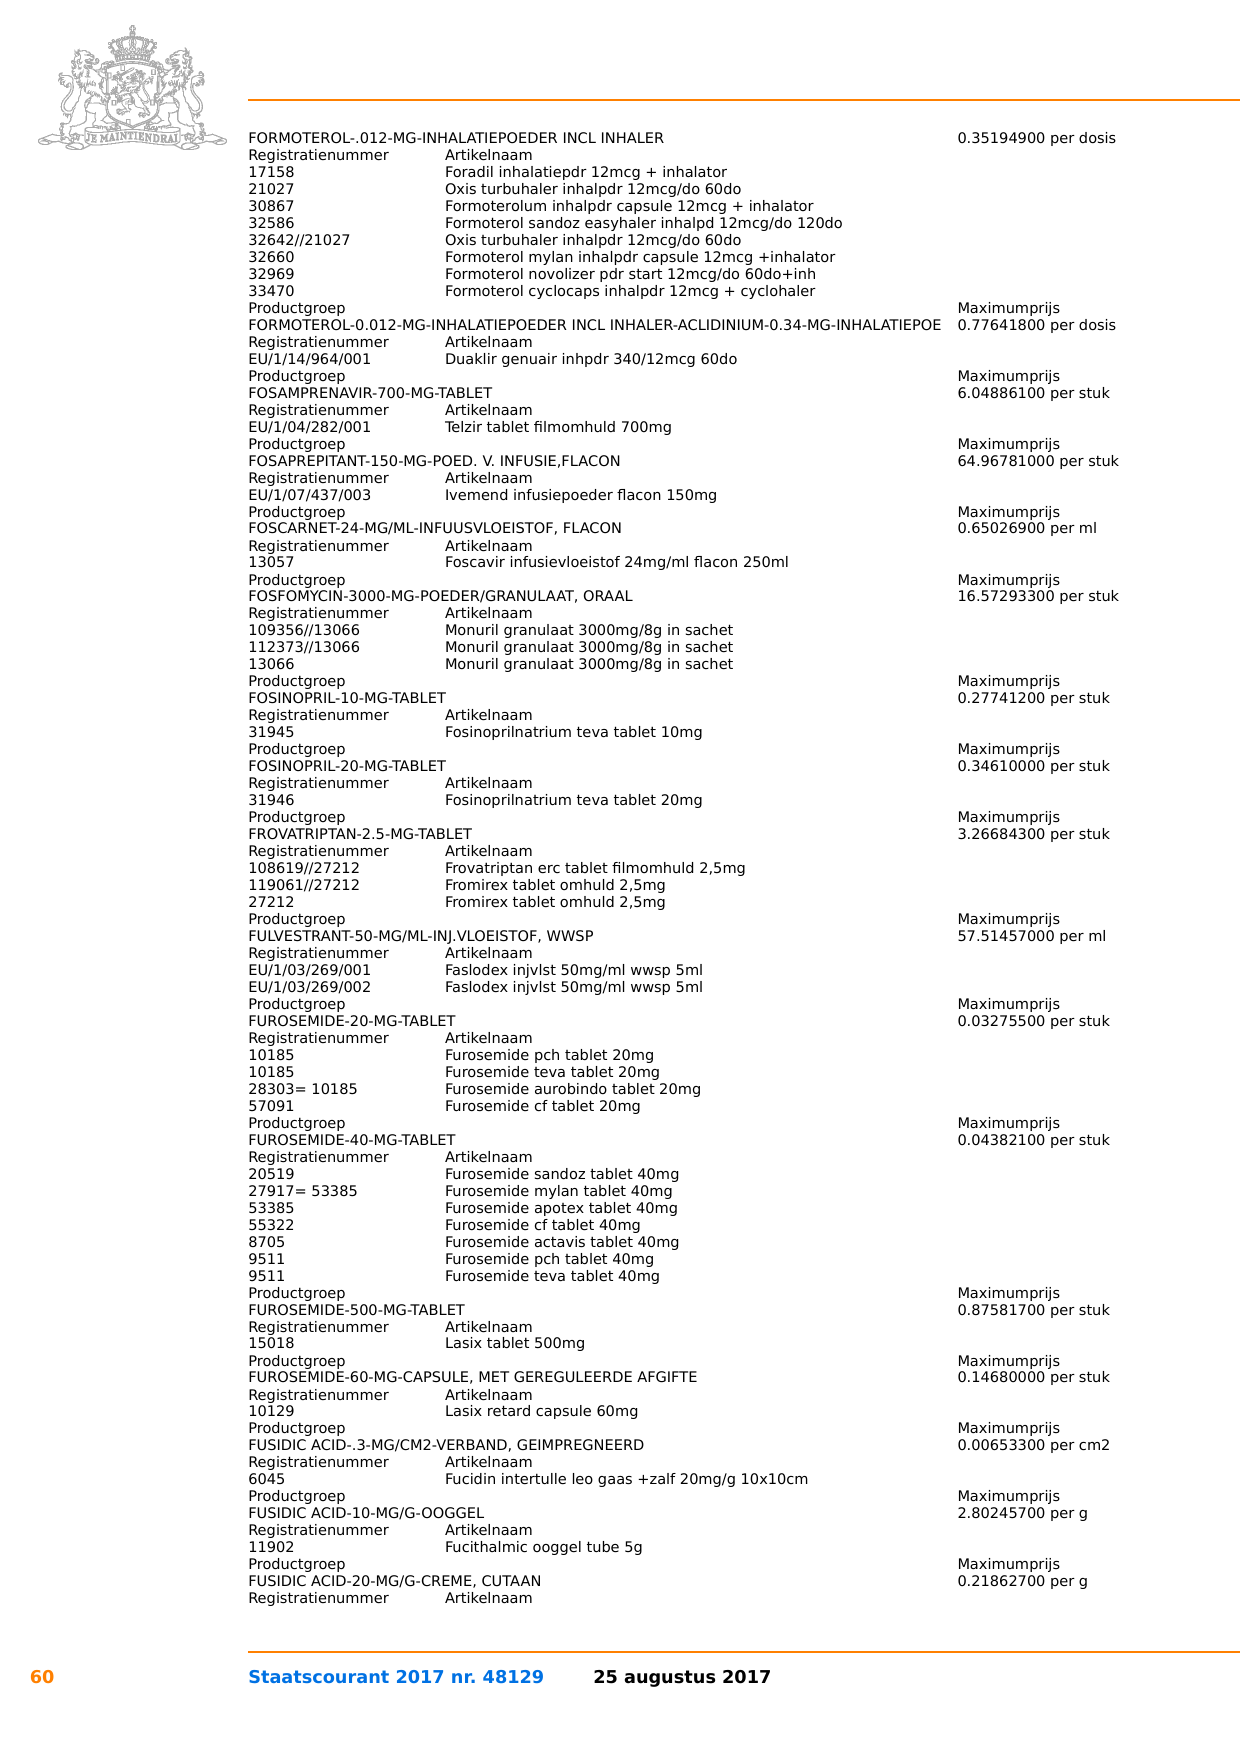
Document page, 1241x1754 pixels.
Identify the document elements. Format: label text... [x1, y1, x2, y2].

table_cell [439, 300, 951, 317]
table_cell FORMOTEROL-0.012-MG-INHALATIEPOEDER INCL INHALER-ACLIDINIUM-0.34-MG-INHALATIEPOE [248, 317, 951, 334]
table_cell [951, 707, 1163, 724]
table_cell FULVESTRANT-50-MG/ML-INJ.VLOEISTOF, WWSP [248, 928, 951, 945]
table_cell Formoterol cyclocaps inhalpdr 12mcg + cyclohaler [439, 283, 951, 300]
table_cell [439, 911, 951, 928]
table_cell FOSCARNET-24-MG/ML-INFUUSVLOEISTOF, FLACON [248, 520, 951, 537]
table_cell [951, 979, 1163, 996]
table_cell EU/1/04/282/001 [248, 419, 439, 436]
table_cell [951, 181, 1163, 198]
table_cell Fromirex tablet omhuld 2,5mg [439, 894, 951, 911]
table_cell Maximumprijs [951, 1285, 1163, 1301]
table_cell 8705 [248, 1234, 439, 1251]
table_cell FOSINOPRIL-10-MG-TABLET [248, 690, 951, 707]
table_cell Maximumprijs [951, 673, 1163, 690]
table_cell 13066 [248, 656, 439, 673]
table_cell [439, 368, 951, 384]
table_cell [951, 843, 1163, 860]
table_cell 0.00653300 per cm2 [951, 1437, 1163, 1454]
table_cell 32660 [248, 249, 439, 266]
table_cell Lasix tablet 500mg [439, 1335, 951, 1352]
table_cell Furosemide aurobindo tablet 20mg [439, 1081, 951, 1098]
table_cell [951, 1335, 1163, 1352]
table_cell [439, 1420, 951, 1437]
table_cell Registratienummer [248, 775, 439, 792]
table_cell [951, 554, 1163, 571]
table_cell Artikelnaam [439, 1522, 951, 1539]
table_cell [951, 1098, 1163, 1115]
table_cell [951, 1251, 1163, 1267]
table_cell [951, 622, 1163, 639]
table_cell 55322 [248, 1217, 439, 1233]
table_cell [439, 1115, 951, 1132]
table_cell 57091 [248, 1098, 439, 1115]
table_cell 0.87581700 per stuk [951, 1301, 1163, 1318]
table_cell Furosemide teva tablet 20mg [439, 1064, 951, 1081]
table_cell Artikelnaam [439, 945, 951, 962]
table_cell 33470 [248, 283, 439, 300]
table_cell Registratienummer [248, 1590, 439, 1607]
table_cell [951, 1166, 1163, 1183]
table_cell Productgroep [248, 1285, 439, 1301]
table_cell Furosemide cf tablet 40mg [439, 1217, 951, 1233]
table_cell Artikelnaam [439, 1386, 951, 1403]
table_cell 10185 [248, 1064, 439, 1081]
table_cell Formoterolum inhalpdr capsule 12mcg + inhalator [439, 198, 951, 215]
table_cell Foscavir infusievloeistof 24mg/ml flacon 250ml [439, 554, 951, 571]
table_cell 21027 [248, 181, 439, 198]
table_cell 20519 [248, 1166, 439, 1183]
table_cell [951, 232, 1163, 249]
table_cell Fosinoprilnatrium teva tablet 20mg [439, 792, 951, 809]
table_cell [951, 164, 1163, 181]
table_cell [439, 1285, 951, 1301]
table_cell [951, 249, 1163, 266]
table_cell Registratienummer [248, 334, 439, 351]
table_cell Maximumprijs [951, 436, 1163, 452]
table_cell 6045 [248, 1471, 439, 1488]
table_cell Registratienummer [248, 945, 439, 962]
table_cell Frovatriptan erc tablet filmomhuld 2,5mg [439, 860, 951, 877]
table_cell [951, 962, 1163, 979]
table_cell Artikelnaam [439, 1030, 951, 1047]
table_cell Artikelnaam [439, 1149, 951, 1166]
table_cell 32969 [248, 266, 439, 283]
table_cell [439, 571, 951, 588]
table_cell Productgroep [248, 571, 439, 588]
table_cell Faslodex injvlst 50mg/ml wwsp 5ml [439, 962, 951, 979]
table_cell FUSIDIC ACID-.3-MG/CM2-VERBAND, GEIMPREGNEERD [248, 1437, 951, 1454]
table_cell Productgroep [248, 1556, 439, 1573]
table_cell [951, 1268, 1163, 1284]
table_cell Fucidin intertulle leo gaas +zalf 20mg/g 10x10cm [439, 1471, 951, 1488]
table_cell [951, 894, 1163, 911]
table_cell Oxis turbuhaler inhalpdr 12mcg/do 60do [439, 181, 951, 198]
table_cell [951, 945, 1163, 962]
table_cell Maximumprijs [951, 1488, 1163, 1505]
table_cell Registratienummer [248, 843, 439, 860]
table_cell EU/1/03/269/001 [248, 962, 439, 979]
table_cell 0.21862700 per g [951, 1573, 1163, 1590]
table_cell Maximumprijs [951, 741, 1163, 758]
table_cell FUSIDIC ACID-20-MG/G-CREME, CUTAAN [248, 1573, 951, 1590]
table_cell [951, 470, 1163, 486]
table_cell EU/1/03/269/002 [248, 979, 439, 996]
table_cell 57.51457000 per ml [951, 928, 1163, 945]
table_cell [951, 1183, 1163, 1199]
table_cell [951, 1403, 1163, 1420]
table_cell FUROSEMIDE-20-MG-TABLET [248, 1013, 951, 1030]
table_cell 32642//21027 [248, 232, 439, 249]
table_cell Artikelnaam [439, 1319, 951, 1335]
table_cell Artikelnaam [439, 843, 951, 860]
table_cell [951, 402, 1163, 418]
table_cell 16.57293300 per stuk [951, 588, 1163, 605]
table_cell Registratienummer [248, 1319, 439, 1335]
table_cell [951, 266, 1163, 283]
table_cell 15018 [248, 1335, 439, 1352]
table_cell Duaklir genuair inhpdr 340/12mcg 60do [439, 351, 951, 368]
table_cell [439, 436, 951, 452]
table_cell Maximumprijs [951, 1556, 1163, 1573]
table_cell [439, 504, 951, 520]
table_cell Registratienummer [248, 402, 439, 418]
table_cell Productgroep [248, 504, 439, 520]
table_cell [951, 1386, 1163, 1403]
table_cell Productgroep [248, 1420, 439, 1437]
table_cell [951, 1319, 1163, 1335]
table_cell 108619//27212 [248, 860, 439, 877]
table_cell [439, 1353, 951, 1369]
table_cell Fucithalmic ooggel tube 5g [439, 1539, 951, 1556]
table_cell [951, 1471, 1163, 1488]
table_cell Maximumprijs [951, 300, 1163, 317]
table_cell 64.96781000 per stuk [951, 453, 1163, 469]
table_cell Artikelnaam [439, 402, 951, 418]
table_cell [951, 283, 1163, 300]
table_cell Registratienummer [248, 1030, 439, 1047]
table_cell Furosemide sandoz tablet 40mg [439, 1166, 951, 1183]
table_cell Productgroep [248, 1488, 439, 1505]
table_cell Artikelnaam [439, 470, 951, 486]
table_cell Productgroep [248, 673, 439, 690]
table_cell [951, 334, 1163, 351]
table_cell [439, 1556, 951, 1573]
table_cell Monuril granulaat 3000mg/8g in sachet [439, 622, 951, 639]
table_cell Artikelnaam [439, 538, 951, 554]
table_cell [951, 860, 1163, 877]
table_cell Monuril granulaat 3000mg/8g in sachet [439, 639, 951, 656]
table_cell Maximumprijs [951, 1420, 1163, 1437]
table_cell Productgroep [248, 300, 439, 317]
table_cell 0.14680000 per stuk [951, 1369, 1163, 1386]
table_cell 0.77641800 per dosis [951, 317, 1163, 334]
table_cell 9511 [248, 1268, 439, 1284]
table_cell Productgroep [248, 996, 439, 1013]
table_cell Artikelnaam [439, 707, 951, 724]
table_cell Productgroep [248, 809, 439, 826]
table_cell 0.34610000 per stuk [951, 758, 1163, 775]
table_cell 119061//27212 [248, 877, 439, 894]
table_cell FOSAMPRENAVIR-700-MG-TABLET [248, 385, 951, 402]
table_cell [951, 792, 1163, 809]
table_cell [439, 741, 951, 758]
table_cell Fosinoprilnatrium teva tablet 10mg [439, 724, 951, 741]
table_cell Artikelnaam [439, 147, 951, 164]
table_cell Foradil inhalatiepdr 12mcg + inhalator [439, 164, 951, 181]
table_cell 53385 [248, 1200, 439, 1217]
table_cell 13057 [248, 554, 439, 571]
table_cell Maximumprijs [951, 1115, 1163, 1132]
table_cell 0.04382100 per stuk [951, 1132, 1163, 1149]
table_cell Ivemend infusiepoeder flacon 150mg [439, 486, 951, 503]
table_cell 9511 [248, 1251, 439, 1267]
table_cell Artikelnaam [439, 334, 951, 351]
table_cell [439, 1488, 951, 1505]
table_cell [951, 419, 1163, 436]
table_cell 31946 [248, 792, 439, 809]
table_cell [439, 809, 951, 826]
table_cell Registratienummer [248, 1522, 439, 1539]
table_cell 28303= 10185 [248, 1081, 439, 1098]
table_cell [951, 198, 1163, 215]
table_cell Registratienummer [248, 1149, 439, 1166]
table_cell [951, 1539, 1163, 1556]
table_cell Lasix retard capsule 60mg [439, 1403, 951, 1420]
table_cell Productgroep [248, 1115, 439, 1132]
table_cell [951, 1217, 1163, 1233]
table_cell 6.04886100 per stuk [951, 385, 1163, 402]
table_cell 11902 [248, 1539, 439, 1556]
table_cell EU/1/14/964/001 [248, 351, 439, 368]
table_cell FOSAPREPITANT-150-MG-POED. V. INFUSIE,FLACON [248, 453, 951, 469]
table_cell Maximumprijs [951, 571, 1163, 588]
table_cell [951, 1064, 1163, 1081]
table_cell FUROSEMIDE-60-MG-CAPSULE, MET GEREGULEERDE AFGIFTE [248, 1369, 951, 1386]
table_cell 17158 [248, 164, 439, 181]
table_cell FUROSEMIDE-40-MG-TABLET [248, 1132, 951, 1149]
table_cell Productgroep [248, 368, 439, 384]
table_cell Productgroep [248, 1353, 439, 1369]
table_cell Monuril granulaat 3000mg/8g in sachet [439, 656, 951, 673]
table_cell Formoterol mylan inhalpdr capsule 12mcg +inhalator [439, 249, 951, 266]
table_cell [951, 1590, 1163, 1607]
table_cell 27917= 53385 [248, 1183, 439, 1199]
table_cell Productgroep [248, 911, 439, 928]
table_cell Registratienummer [248, 1454, 439, 1471]
table_cell Formoterol sandoz easyhaler inhalpd 12mcg/do 120do [439, 215, 951, 232]
table_cell EU/1/07/437/003 [248, 486, 439, 503]
table_cell [951, 1149, 1163, 1166]
table_cell Faslodex injvlst 50mg/ml wwsp 5ml [439, 979, 951, 996]
table_cell 0.27741200 per stuk [951, 690, 1163, 707]
table_cell Fromirex tablet omhuld 2,5mg [439, 877, 951, 894]
table_cell Registratienummer [248, 605, 439, 622]
table_cell Productgroep [248, 436, 439, 452]
table_cell [951, 775, 1163, 792]
table_cell 3.26684300 per stuk [951, 826, 1163, 843]
table_cell 109356//13066 [248, 622, 439, 639]
table_cell [951, 656, 1163, 673]
table_cell [439, 673, 951, 690]
table_cell [951, 351, 1163, 368]
table_cell Registratienummer [248, 470, 439, 486]
table_cell 10185 [248, 1047, 439, 1064]
table_cell [951, 147, 1163, 164]
table_cell Maximumprijs [951, 504, 1163, 520]
table_cell 2.80245700 per g [951, 1505, 1163, 1522]
table_cell [951, 1081, 1163, 1098]
table_cell 0.35194900 per dosis [951, 130, 1163, 147]
table_cell Telzir tablet filmomhuld 700mg [439, 419, 951, 436]
table_cell Registratienummer [248, 147, 439, 164]
table_cell Furosemide pch tablet 40mg [439, 1251, 951, 1267]
table_cell [951, 1200, 1163, 1217]
table_cell Oxis turbuhaler inhalpdr 12mcg/do 60do [439, 232, 951, 249]
table_cell [951, 538, 1163, 554]
table_cell FOSFOMYCIN-3000-MG-POEDER/GRANULAAT, ORAAL [248, 588, 951, 605]
table_cell Furosemide mylan tablet 40mg [439, 1183, 951, 1199]
table_cell [951, 877, 1163, 894]
table_cell FROVATRIPTAN-2.5-MG-TABLET [248, 826, 951, 843]
table_cell Registratienummer [248, 538, 439, 554]
table_cell Maximumprijs [951, 368, 1163, 384]
table_cell [951, 1030, 1163, 1047]
table_cell [951, 639, 1163, 656]
table_cell FOSINOPRIL-20-MG-TABLET [248, 758, 951, 775]
table_cell 0.65026900 per ml [951, 520, 1163, 537]
table_cell Maximumprijs [951, 809, 1163, 826]
table_cell Artikelnaam [439, 1454, 951, 1471]
table_cell Registratienummer [248, 707, 439, 724]
table_cell Furosemide actavis tablet 40mg [439, 1234, 951, 1251]
table_cell Artikelnaam [439, 1590, 951, 1607]
table_cell Furosemide teva tablet 40mg [439, 1268, 951, 1284]
table_cell Furosemide apotex tablet 40mg [439, 1200, 951, 1217]
table_cell 112373//13066 [248, 639, 439, 656]
table_cell [951, 1047, 1163, 1064]
table_cell 31945 [248, 724, 439, 741]
table_cell [951, 724, 1163, 741]
table_cell [951, 1522, 1163, 1539]
table_cell 10129 [248, 1403, 439, 1420]
table_cell [951, 215, 1163, 232]
table_cell Formoterol novolizer pdr start 12mcg/do 60do+inh [439, 266, 951, 283]
table_cell [951, 1454, 1163, 1471]
table_cell [951, 1234, 1163, 1251]
table_cell FORMOTEROL-.012-MG-INHALATIEPOEDER INCL INHALER [248, 130, 951, 147]
table_cell FUSIDIC ACID-10-MG/G-OOGGEL [248, 1505, 951, 1522]
table_cell Furosemide pch tablet 20mg [439, 1047, 951, 1064]
table_cell Maximumprijs [951, 1353, 1163, 1369]
table_cell 0.03275500 per stuk [951, 1013, 1163, 1030]
table_cell Artikelnaam [439, 775, 951, 792]
table_cell [951, 486, 1163, 503]
table_cell 30867 [248, 198, 439, 215]
table_cell Productgroep [248, 741, 439, 758]
table_cell [439, 996, 951, 1013]
table_cell Furosemide cf tablet 20mg [439, 1098, 951, 1115]
table_cell 32586 [248, 215, 439, 232]
table_cell Registratienummer [248, 1386, 439, 1403]
table_cell 27212 [248, 894, 439, 911]
table_cell Maximumprijs [951, 911, 1163, 928]
table_cell Maximumprijs [951, 996, 1163, 1013]
table_cell FUROSEMIDE-500-MG-TABLET [248, 1301, 951, 1318]
table_cell [951, 605, 1163, 622]
picture [38, 25, 227, 150]
table_cell Artikelnaam [439, 605, 951, 622]
